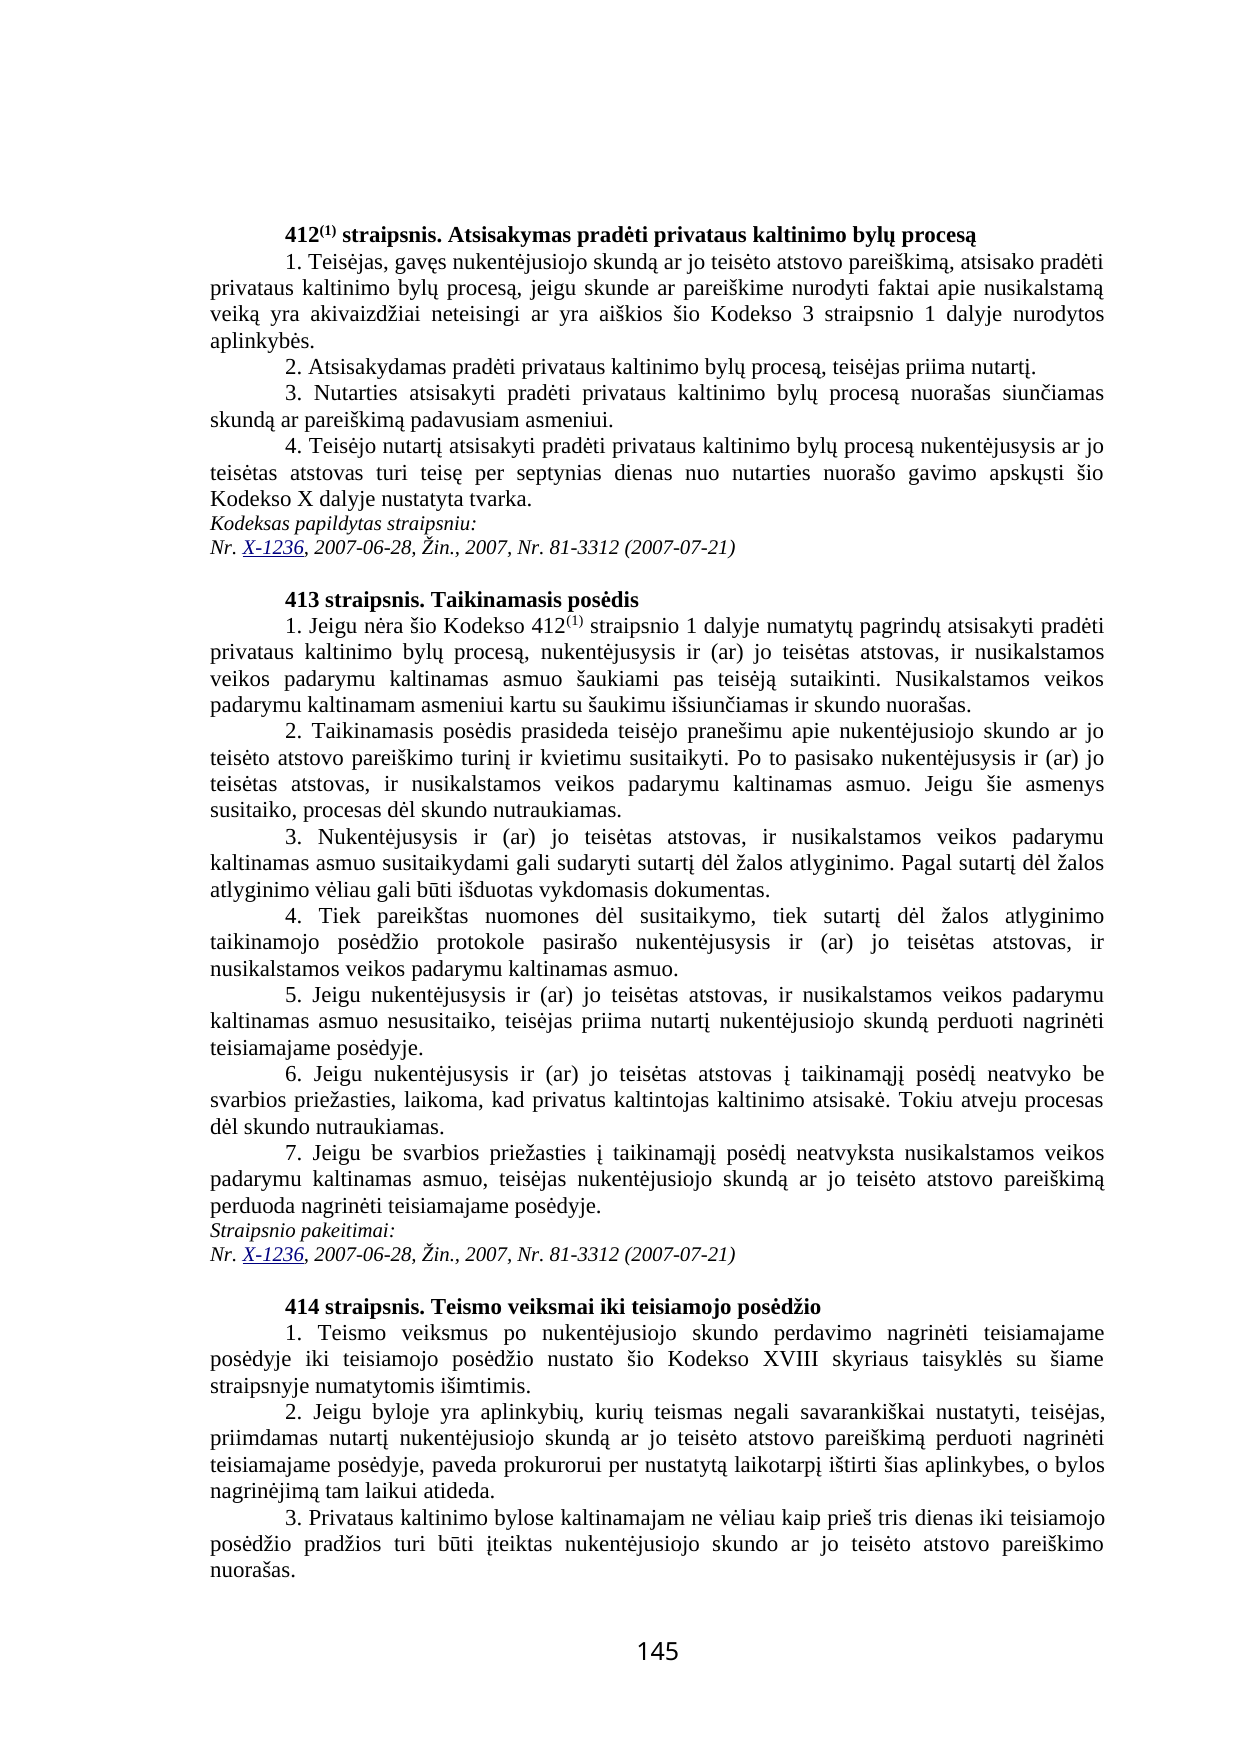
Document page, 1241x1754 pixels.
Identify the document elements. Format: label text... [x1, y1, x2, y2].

text 6. Jeigu nukentėjusysis ir (ar) jo teisėtas atstovas į taikinamąjį posėdį neatvyko be svarbios priežasties, laikoma, kad privatus kaltintojas kaltinimo atsisakė. Tokiu atveju procesas dėl skundo nutraukiamas. [210, 1060, 1106, 1139]
text 3. Nutarties atsisakyti pradėti privataus kaltinimo bylų procesą nuorašas siunčiamas skundą ar pareiškimą padavusiam asmeniui. [210, 379, 1106, 432]
text 4. Teisėjo nutartį atsisakyti pradėti privataus kaltinimo bylų procesą nukentėjusysis ar jo teisėtas atstovas turi teisę per septynias dienas nuo nutarties nuorašo gavimo apskųsti šio Kodekso X dalyje nustatyta tvarka. [210, 432, 1106, 511]
text 1. Teisėjas, gavęs nukentėjusiojo skundą ar jo teisėto atstovo pareiškimą, atsisako pradėti privataus kaltinimo bylų procesą, jeigu skunde ar pareiškime nurodyti faktai apie nusikalstamą veiką yra akivaizdžiai neteisingi ar yra aiškios šio Kodekso 3 straipsnio 1 dalyje nurodytos aplinkybės. [210, 248, 1106, 353]
text 413 straipsnis. Taikinamasis posėdis [210, 586, 1106, 612]
text Kodeksas papildytas straipsniu: [210, 511, 1106, 535]
text 1. Teismo veiksmus po nukentėjusiojo skundo perdavimo nagrinėti teisiamajame posėdyje iki teisiamojo posėdžio nustato šio Kodekso XVIII skyriaus taisyklės su šiame straipsnyje numatytomis išimtimis. [210, 1319, 1106, 1398]
text 414 straipsnis. Teismo veiksmai iki teisiamojo posėdžio [210, 1293, 1106, 1319]
text 7. Jeigu be svarbios priežasties į taikinamąjį posėdį neatvyksta nusikalstamos veikos padarymu kaltinamas asmuo, teisėjas nukentėjusiojo skundą ar jo teisėto atstovo pareiškimą perduoda nagrinėti teisiamajame posėdyje. [210, 1139, 1106, 1218]
text Nr. X-1236, 2007-06-28, Žin., 2007, Nr. 81-3312 (2007-07-21) [210, 535, 1106, 559]
text Nr. X-1236, 2007-06-28, Žin., 2007, Nr. 81-3312 (2007-07-21) [210, 1242, 1106, 1266]
text 1. Jeigu nėra šio Kodekso 412(1) straipsnio 1 dalyje numatytų pagrindų atsisakyti pradėti privataus kaltinimo bylų procesą, nukentėjusysis ir (ar) jo teisėtas atstovas, ir nusikalstamos veikos padarymu kaltinamas asmuo šaukiami pas teisėją sutaikinti. Nusikalstamos veikos padarymu kaltinamam asmeniui kartu su šaukimu išsiunčiamas ir skundo nuorašas. [210, 612, 1106, 717]
text 3. Privataus kaltinimo bylose kaltinamajam ne vėliau kaip prieš tris dienas iki teisiamojo posėdžio pradžios turi būti įteiktas nukentėjusiojo skundo ar jo teisėto atstovo pareiškimo nuorašas. [210, 1503, 1106, 1583]
text 4. Tiek pareikštas nuomones dėl susitaikymo, tiek sutartį dėl žalos atlyginimo taikinamojo posėdžio protokole pasirašo nukentėjusysis ir (ar) jo teisėtas atstovas, ir nusikalstamos veikos padarymu kaltinamas asmuo. [210, 902, 1106, 981]
text 412(1) straipsnis. Atsisakymas pradėti privataus kaltinimo bylų procesą [210, 221, 1106, 248]
text 2. Jeigu byloje yra aplinkybių, kurių teismas negali savarankiškai nustatyti, teisėjas, priimdamas nutartį nukentėjusiojo skundą ar jo teisėto atstovo pareiškimą perduoti nagrinėti teisiamajame posėdyje, paveda prokurorui per nustatytą laikotarpį ištirti šias aplinkybes, o bylos nagrinėjimą tam laikui atideda. [210, 1398, 1106, 1503]
text 3. Nukentėjusysis ir (ar) jo teisėtas atstovas, ir nusikalstamos veikos padarymu kaltinamas asmuo susitaikydami gali sudaryti sutartį dėl žalos atlyginimo. Pagal sutartį dėl žalos atlyginimo vėliau gali būti išduotas vykdomasis dokumentas. [210, 823, 1106, 902]
text Straipsnio pakeitimai: [210, 1218, 1106, 1242]
text 5. Jeigu nukentėjusysis ir (ar) jo teisėtas atstovas, ir nusikalstamos veikos padarymu kaltinamas asmuo nesusitaiko, teisėjas priima nutartį nukentėjusiojo skundą perduoti nagrinėti teisiamajame posėdyje. [210, 981, 1106, 1060]
text 2. Taikinamasis posėdis prasideda teisėjo pranešimu apie nukentėjusiojo skundo ar jo teisėto atstovo pareiškimo turinį ir kvietimu susitaikyti. Po to pasisako nukentėjusysis ir (ar) jo teisėtas atstovas, ir nusikalstamos veikos padarymu kaltinamas asmuo. Jeigu šie asmenys susitaiko, procesas dėl skundo nutraukiamas. [210, 717, 1106, 823]
text 2. Atsisakydamas pradėti privataus kaltinimo bylų procesą, teisėjas priima nutartį. [210, 353, 1106, 379]
